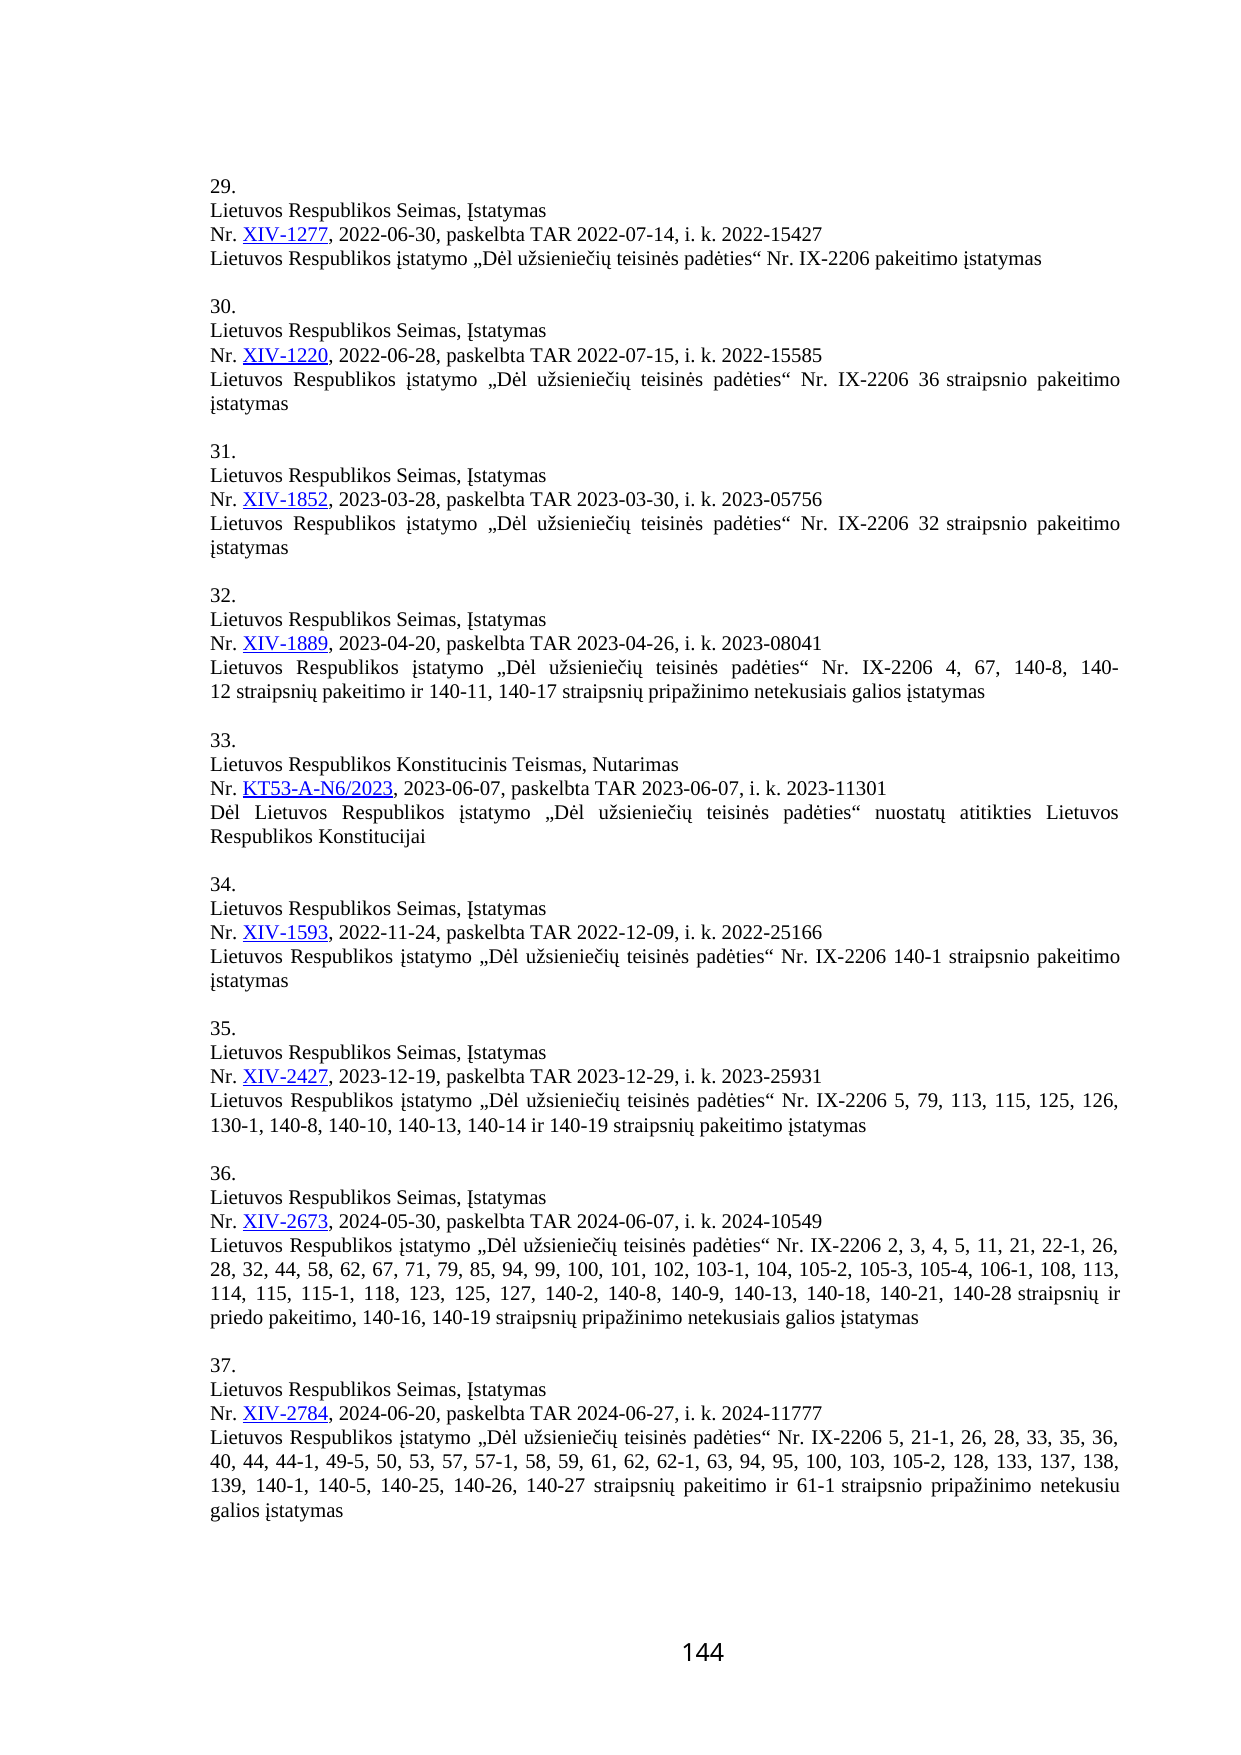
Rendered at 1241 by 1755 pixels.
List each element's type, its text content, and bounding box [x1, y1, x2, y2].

text Lietuvos Respublikos Konstitucinis Teismas, Nutarimas [210, 752, 1120, 776]
text Lietuvos Respublikos įstatymo „Dėl užsieniečių teisinės padėties“ Nr. IX-2206 4, 67, 140-8, 140-12 straipsnių pakeitimo ir 140-11, 140-17 straipsnių pripažinimo netekusiais galios įstatymas [210, 655, 1120, 703]
text Nr. XIV-2673, 2024-05-30, paskelbta TAR 2024-06-07, i. k. 2024-10549 [210, 1209, 1120, 1233]
text 32. [210, 583, 1120, 607]
text Nr. XIV-1277, 2022-06-30, paskelbta TAR 2022-07-14, i. k. 2022-15427 [210, 222, 1120, 246]
text Lietuvos Respublikos Seimas, Įstatymas [210, 607, 1120, 631]
text Lietuvos Respublikos Seimas, Įstatymas [210, 318, 1120, 342]
text Lietuvos Respublikos Seimas, Įstatymas [210, 1040, 1120, 1064]
text Dėl Lietuvos Respublikos įstatymo „Dėl užsieniečių teisinės padėties“ nuostatų atitikties Lietuvos Respublikos Konstitucijai [210, 800, 1120, 848]
text 29. [210, 174, 1120, 198]
text Lietuvos Respublikos Seimas, Įstatymas [210, 896, 1120, 920]
text 33. [210, 727, 1120, 752]
text Nr. XIV-2427, 2023-12-19, paskelbta TAR 2023-12-29, i. k. 2023-25931 [210, 1064, 1120, 1088]
text 37. [210, 1353, 1120, 1377]
text Lietuvos Respublikos Seimas, Įstatymas [210, 1377, 1120, 1401]
text 35. [210, 1016, 1120, 1040]
text 34. [210, 872, 1120, 896]
text Lietuvos Respublikos įstatymo „Dėl užsieniečių teisinės padėties“ Nr. IX-2206 2, 3, 4, 5, 11, 21, 22-1, 26, 28, 32, 44, 58, 62, 67, 71, 79, 85, 94, 99, 100, 101, 102, 103-1, 104, 105-2, 105-3, 105-4, 106-1, 108, 113, 114, 115, 115-1, 118, 123, 125, 127, 140-2, 140-8, 140-9, 140-13, 140-18, 140-21, 140-28 straipsnių ir priedo pakeitimo, 140-16, 140-19 straipsnių pripažinimo netekusiais galios įstatymas [210, 1233, 1120, 1329]
text 30. [210, 294, 1120, 318]
text Lietuvos Respublikos Seimas, Įstatymas [210, 198, 1120, 222]
text Lietuvos Respublikos įstatymo „Dėl užsieniečių teisinės padėties“ Nr. IX-2206 36 straipsnio pakeitimo įstatymas [210, 367, 1120, 415]
text Nr. KT53-A-N6/2023, 2023-06-07, paskelbta TAR 2023-06-07, i. k. 2023-11301 [210, 776, 1120, 800]
text Lietuvos Respublikos įstatymo „Dėl užsieniečių teisinės padėties“ Nr. IX-2206 pakeitimo įstatymas [210, 246, 1120, 270]
text Lietuvos Respublikos įstatymo „Dėl užsieniečių teisinės padėties“ Nr. IX-2206 32 straipsnio pakeitimo įstatymas [210, 511, 1120, 559]
text 36. [210, 1161, 1120, 1185]
text Nr. XIV-1889, 2023-04-20, paskelbta TAR 2023-04-26, i. k. 2023-08041 [210, 631, 1120, 655]
text Lietuvos Respublikos Seimas, Įstatymas [210, 463, 1120, 487]
text Nr. XIV-1220, 2022-06-28, paskelbta TAR 2022-07-15, i. k. 2022-15585 [210, 342, 1120, 367]
text 31. [210, 439, 1120, 463]
text Lietuvos Respublikos Seimas, Įstatymas [210, 1185, 1120, 1209]
text Lietuvos Respublikos įstatymo „Dėl užsieniečių teisinės padėties“ Nr. IX-2206 5, 21-1, 26, 28, 33, 35, 36, 40, 44, 44-1, 49-5, 50, 53, 57, 57-1, 58, 59, 61, 62, 62-1, 63, 94, 95, 100, 103, 105-2, 128, 133, 137, 138, 139, 140-1, 140-5, 140-25, 140-26, 140-27 straipsnių pakeitimo ir 61-1 straipsnio pripažinimo netekusiu galios įstatymas [210, 1425, 1120, 1522]
text Lietuvos Respublikos įstatymo „Dėl užsieniečių teisinės padėties“ Nr. IX-2206 5, 79, 113, 115, 125, 126, 130-1, 140-8, 140-10, 140-13, 140-14 ir 140-19 straipsnių pakeitimo įstatymas [210, 1088, 1120, 1137]
text Lietuvos Respublikos įstatymo „Dėl užsieniečių teisinės padėties“ Nr. IX-2206 140-1 straipsnio pakeitimo įstatymas [210, 944, 1120, 992]
text Nr. XIV-1852, 2023-03-28, paskelbta TAR 2023-03-30, i. k. 2023-05756 [210, 487, 1120, 511]
text Nr. XIV-2784, 2024-06-20, paskelbta TAR 2024-06-27, i. k. 2024-11777 [210, 1401, 1120, 1425]
text Nr. XIV-1593, 2022-11-24, paskelbta TAR 2022-12-09, i. k. 2022-25166 [210, 920, 1120, 944]
